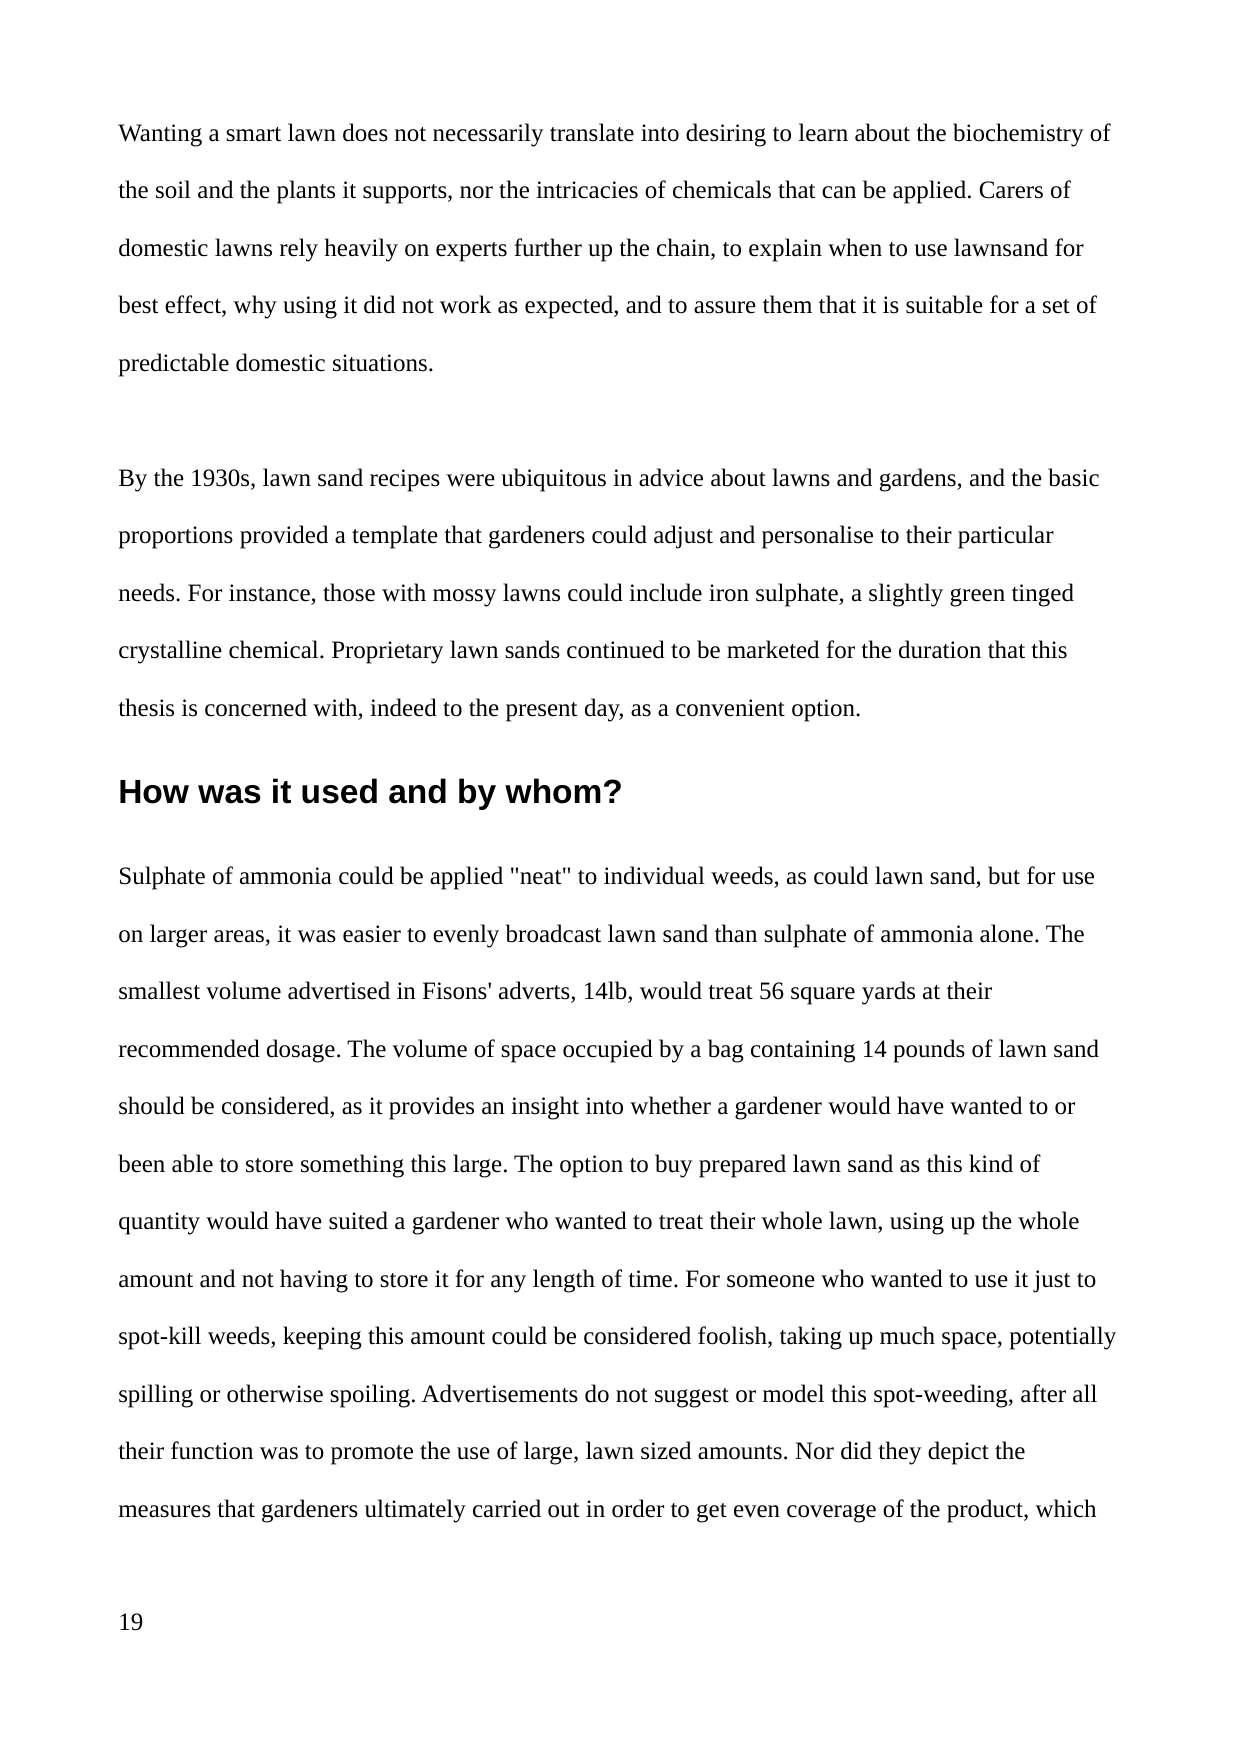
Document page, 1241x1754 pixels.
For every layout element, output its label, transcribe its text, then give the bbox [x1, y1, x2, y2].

subtitle How was it used and by whom? [118, 771, 1122, 810]
text By the 1930s, lawn sand recipes were ubiquitous in advice about lawns and gardens, and the basic proportions provided a template that gardeners could adjust and personalise to their particular needs. For instance, those with mossy lawns could include iron sulphate, a slightly green tinged crystalline chemical. Proprietary lawn sands continued to be marketed for the duration that this thesis is concerned with, indeed to the present day, as a convenient option. [118, 463, 1122, 722]
text Wanting a smart lawn does not necessarily translate into desiring to learn about the biochemistry of the soil and the plants it supports, nor the intricacies of chemicals that can be applied. Carers of domestic lawns rely heavily on experts further up the chain, to explain when to use lawnsand for best effect, why using it did not work as expected, and to assure them that it is suitable for a set of predictable domestic situations. [118, 118, 1122, 377]
text Sulphate of ammonia could be applied "neat" to individual weeds, as could lawn sand, but for use on larger areas, it was easier to evenly broadcast lawn sand than sulphate of ammonia alone. The smallest volume advertised in Fisons' adverts, 14lb, would treat 56 square yards at their recommended dosage. The volume of space occupied by a bag containing 14 pounds of lawn sand should be considered, as it provides an insight into whether a gardener would have wanted to or been able to store something this large. The option to buy prepared lawn sand as this kind of quantity would have suited a gardener who wanted to treat their whole lawn, using up the whole amount and not having to store it for any length of time. For someone who wanted to use it just to spot-kill weeds, keeping this amount could be considered foolish, taking up much space, potentially spilling or otherwise spoiling. Advertisements do not suggest or model this spot-weeding, after all their function was to promote the use of large, lawn sized amounts. Nor did they depict the measures that gardeners ultimately carried out in order to get even coverage of the product, which [118, 861, 1122, 1522]
